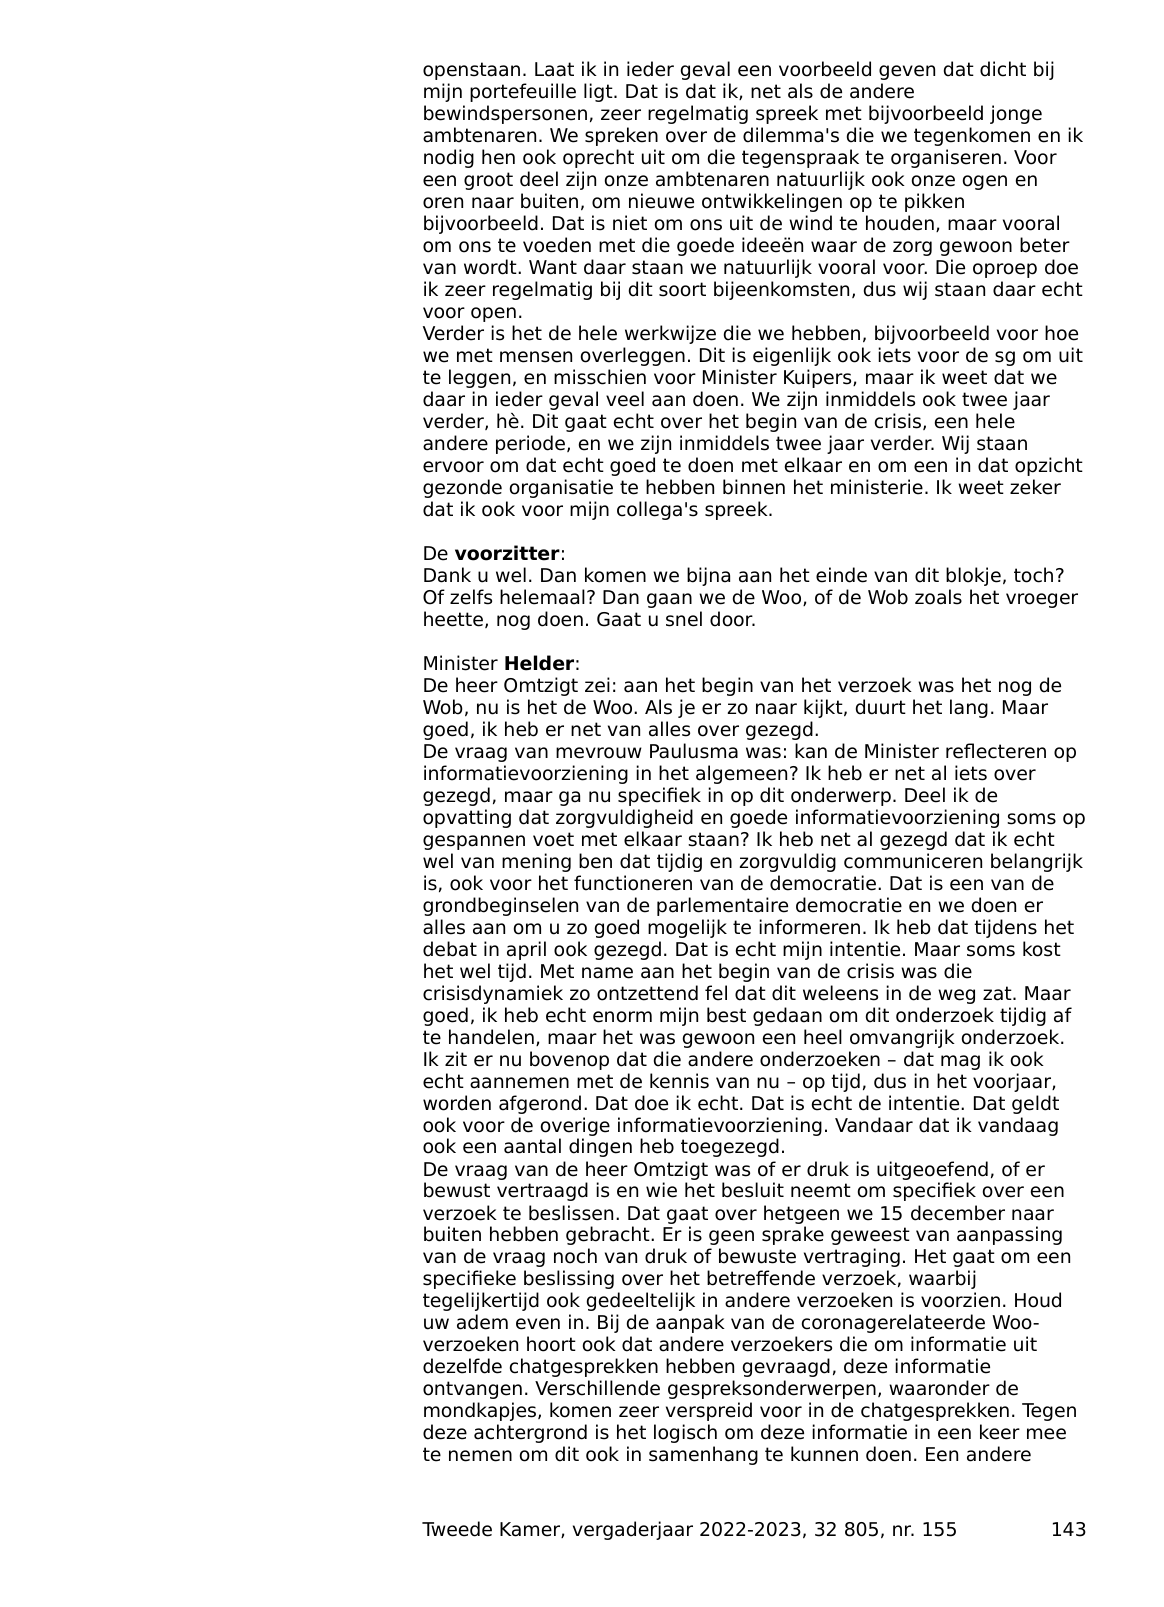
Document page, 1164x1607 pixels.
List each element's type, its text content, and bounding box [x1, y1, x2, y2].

text Dank u wel. Dan komen we bijna aan het einde van dit blokje, toch? Of zelfs helemaal? Dan gaan we de Woo, of de Wob zoals het vroeger heette, nog doen. Gaat u snel door. [422, 565, 1087, 631]
text De vraag van mevrouw Paulusma was: kan de Minister reflecteren op informatievoorziening in het algemeen? Ik heb er net al iets over gezegd, maar ga nu specifiek in op dit onderwerp. Deel ik de opvatting dat zorgvuldigheid en goede informatievoorziening soms op gespannen voet met elkaar staan? Ik heb net al gezegd dat ik echt wel van mening ben dat tijdig en zorgvuldig communiceren belangrijk is, ook voor het functioneren van de democratie. Dat is een van de grondbeginselen van de parlementaire democratie en we doen er alles aan om u zo goed mogelijk te informeren. Ik heb dat tijdens het debat in april ook gezegd. Dat is echt mijn intentie. Maar soms kost het wel tijd. Met name aan het begin van de crisis was die crisisdynamiek zo ontzettend fel dat dit weleens in de weg zat. Maar goed, ik heb echt enorm mijn best gedaan om dit onderzoek tijdig af te handelen, maar het was gewoon een heel omvangrijk onderzoek. Ik zit er nu bovenop dat die andere onderzoeken – dat mag ik ook echt aannemen met de kennis van nu – op tijd, dus in het voorjaar, worden afgerond. Dat doe ik echt. Dat is echt de intentie. Dat geldt ook voor de overige informatievoorziening. Vandaar dat ik vandaag ook een aantal dingen heb toegezegd. [422, 741, 1087, 1158]
text Verder is het de hele werkwijze die we hebben, bijvoorbeeld voor hoe we met mensen overleggen. Dit is eigenlijk ook iets voor de sg om uit te leggen, en misschien voor Minister Kuipers, maar ik weet dat we daar in ieder geval veel aan doen. We zijn inmiddels ook twee jaar verder, hè. Dit gaat echt over het begin van de crisis, een hele andere periode, en we zijn inmiddels twee jaar verder. Wij staan ervoor om dat echt goed te doen met elkaar en om een in dat opzicht gezonde organisatie te hebben binnen het ministerie. Ik weet zeker dat ik ook voor mijn collega's spreek. [422, 323, 1087, 521]
text Minister Helder: [422, 653, 1087, 675]
text De vraag van de heer Omtzigt was of er druk is uitgeoefend, of er bewust vertraagd is en wie het besluit neemt om specifiek over een verzoek te beslissen. Dat gaat over hetgeen we 15 december naar buiten hebben gebracht. Er is geen sprake geweest van aanpassing van de vraag noch van druk of bewuste vertraging. Het gaat om een specifieke beslissing over het betreffende verzoek, waarbij tegelijkertijd ook gedeeltelijk in andere verzoeken is voorzien. Houd uw adem even in. Bij de aanpak van de coronagerelateerde Woo-verzoeken hoort ook dat andere verzoekers die om informatie uit dezelfde chatgesprekken hebben gevraagd, deze informatie ontvangen. Verschillende gespreksonderwerpen, waaronder de mondkapjes, komen zeer verspreid voor in de chatgesprekken. Tegen deze achtergrond is het logisch om deze informatie in een keer mee te nemen om dit ook in samenhang te kunnen doen. Een andere [422, 1158, 1087, 1466]
text De voorzitter: [422, 543, 1087, 565]
text openstaan. Laat ik in ieder geval een voorbeeld geven dat dicht bij mijn portefeuille ligt. Dat is dat ik, net als de andere bewindspersonen, zeer regelmatig spreek met bijvoorbeeld jonge ambtenaren. We spreken over de dilemma's die we tegenkomen en ik nodig hen ook oprecht uit om die tegenspraak te organiseren. Voor een groot deel zijn onze ambtenaren natuurlijk ook onze ogen en oren naar buiten, om nieuwe ontwikkelingen op te pikken bijvoorbeeld. Dat is niet om ons uit de wind te houden, maar vooral om ons te voeden met die goede ideeën waar de zorg gewoon beter van wordt. Want daar staan we natuurlijk vooral voor. Die oproep doe ik zeer regelmatig bij dit soort bijeenkomsten, dus wij staan daar echt voor open. [422, 59, 1087, 323]
text De heer Omtzigt zei: aan het begin van het verzoek was het nog de Wob, nu is het de Woo. Als je er zo naar kijkt, duurt het lang. Maar goed, ik heb er net van alles over gezegd. [422, 675, 1087, 741]
